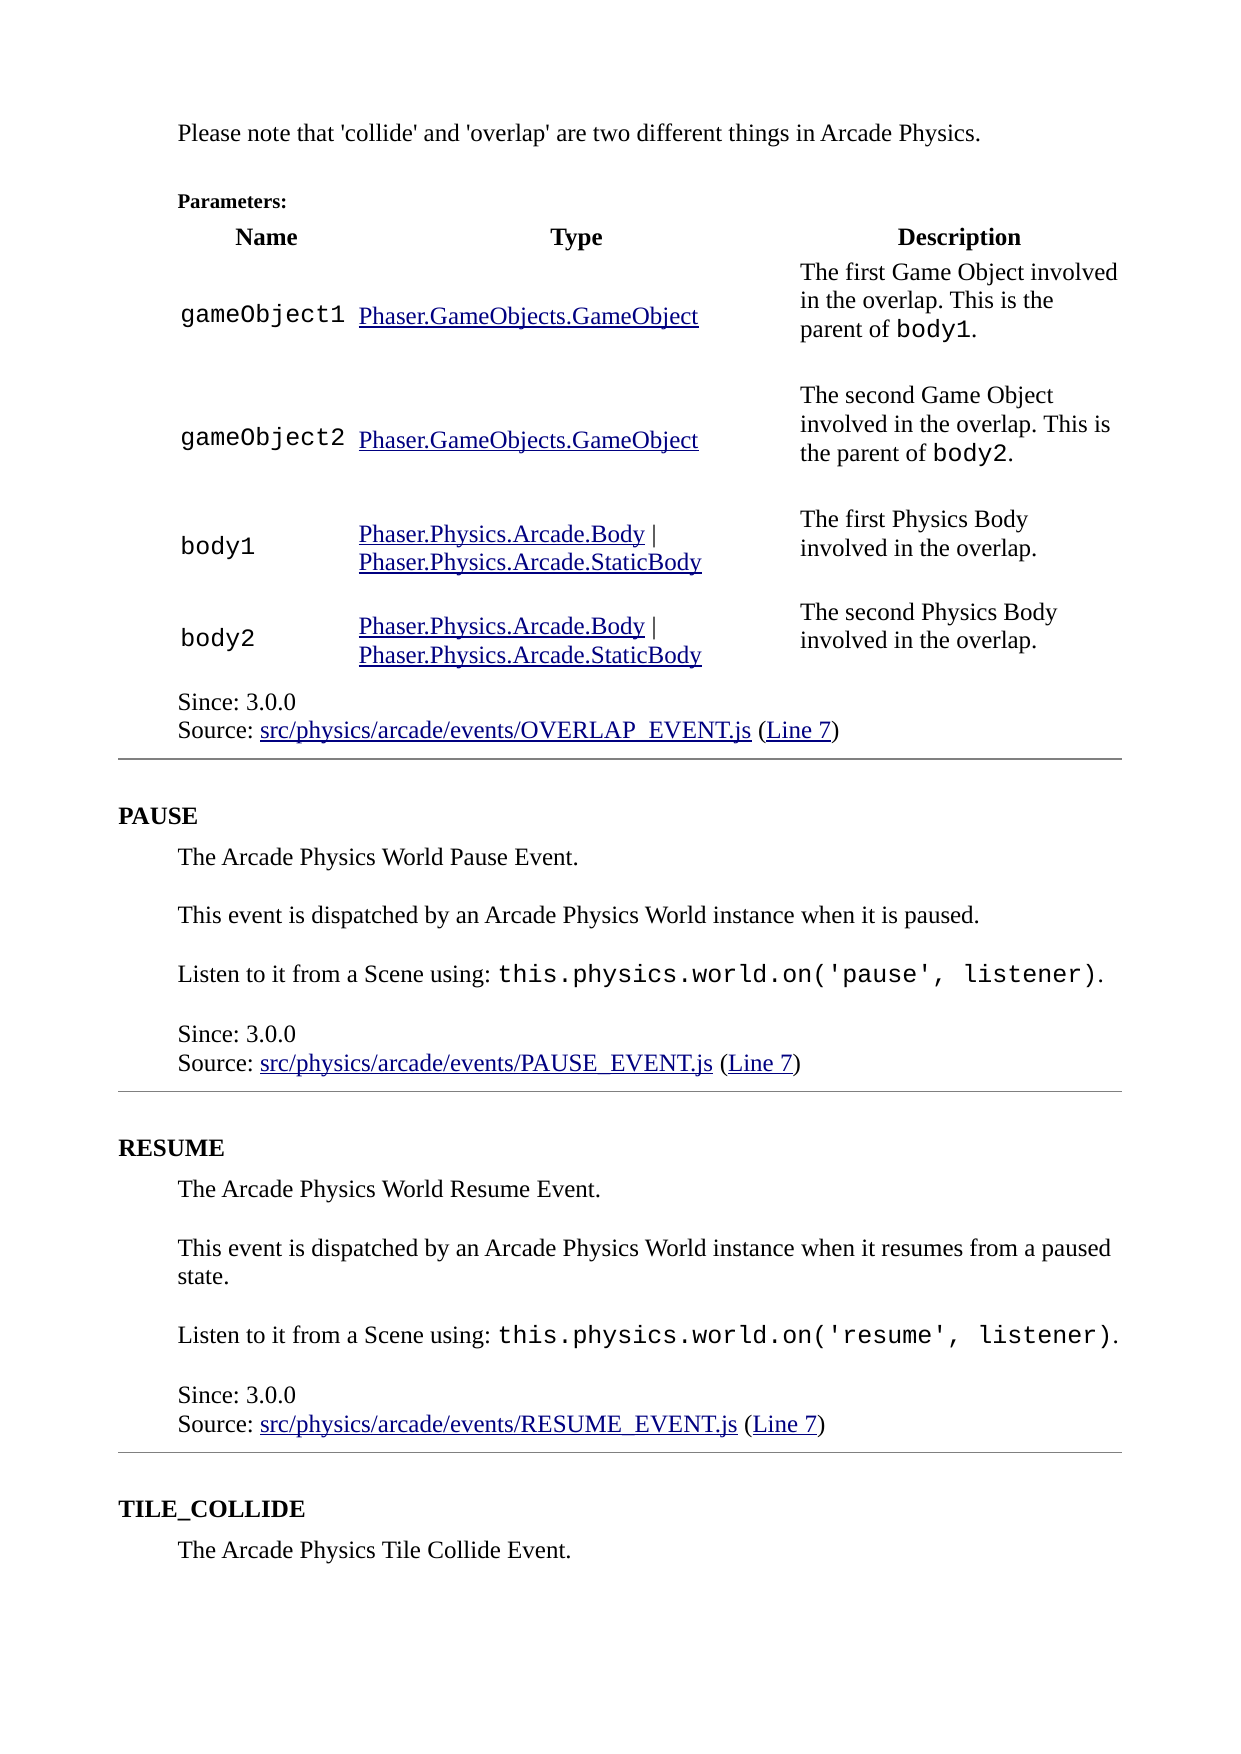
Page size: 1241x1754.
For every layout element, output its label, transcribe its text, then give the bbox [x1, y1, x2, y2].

subtitle Source: src/physics/arcade/events/RESUME_EVENT.js (Line 7) [177, 1409, 1122, 1437]
list This event is dispatched by an Arcade Physics World instance when it resumes from a paused state. [177, 1233, 1122, 1290]
list The Arcade Physics Tile Collide Event. [177, 1536, 1122, 1564]
subtitle Since: 3.0.0 [177, 1380, 1122, 1409]
table_cell gameObject1 [177, 254, 355, 377]
list This event is dispatched by an Arcade Physics World instance when it is paused. [177, 900, 1122, 929]
table_header Type [355, 219, 797, 254]
list Please note that 'collide' and 'overlap' are two different things in Arcade Physics. [177, 118, 1122, 147]
table_cell The second Game Object involved in the overlap. This is the parent of body2. [797, 378, 1122, 501]
subtitle Source: src/physics/arcade/events/OVERLAP_EVENT.js (Line 7) [177, 715, 1122, 744]
subtitle Parameters: [177, 189, 1122, 213]
subtitle TILE_COLLIDE [118, 1494, 1122, 1523]
table_cell The first Game Object involved in the overlap. This is the parent of body1. [797, 254, 1122, 377]
table_cell Phaser.Physics.Arcade.Body | Phaser.Physics.Arcade.StaticBody [355, 501, 797, 594]
table_header Name [177, 219, 355, 254]
table_cell Phaser.GameObjects.GameObject [355, 254, 797, 377]
table_cell The first Physics Body involved in the overlap. [797, 501, 1122, 594]
list Listen to it from a Scene using: this.physics.world.on('resume', listener). [177, 1320, 1122, 1351]
subtitle Since: 3.0.0 [177, 687, 1122, 715]
table_cell Phaser.GameObjects.GameObject [355, 378, 797, 501]
subtitle PAUSE [118, 801, 1122, 830]
table_cell gameObject2 [177, 378, 355, 501]
list The Arcade Physics World Resume Event. [177, 1174, 1122, 1203]
table_cell The second Physics Body involved in the overlap. [797, 594, 1122, 687]
table_cell Phaser.Physics.Arcade.Body | Phaser.Physics.Arcade.StaticBody [355, 594, 797, 687]
table_cell body2 [177, 594, 355, 687]
subtitle Since: 3.0.0 [177, 1019, 1122, 1048]
list The Arcade Physics World Pause Event. [177, 842, 1122, 871]
table_cell body1 [177, 501, 355, 594]
subtitle Source: src/physics/arcade/events/PAUSE_EVENT.js (Line 7) [177, 1048, 1122, 1076]
subtitle RESUME [118, 1133, 1122, 1162]
table_header Description [797, 219, 1122, 254]
list Listen to it from a Scene using: this.physics.world.on('pause', listener). [177, 959, 1122, 989]
